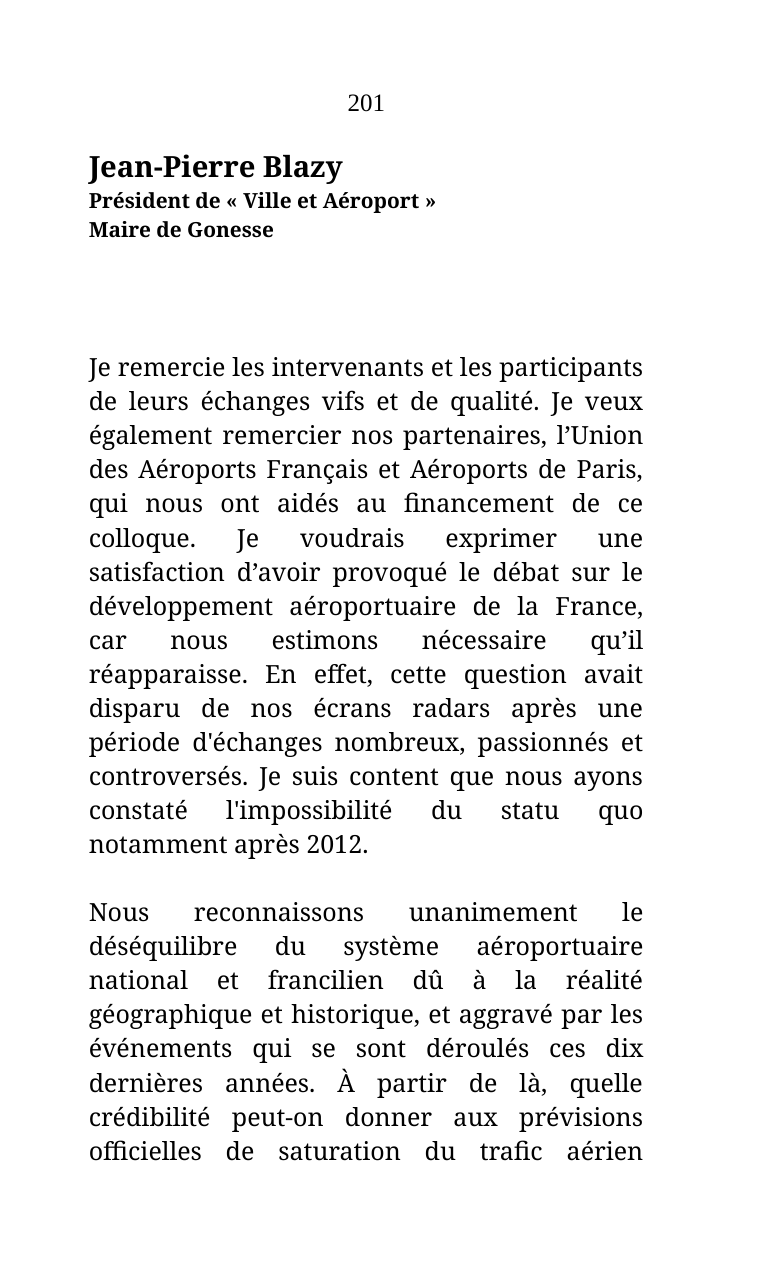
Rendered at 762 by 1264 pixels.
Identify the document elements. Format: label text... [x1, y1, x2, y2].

text Nous reconnaissons unanimement le déséquilibre du système aéroportuaire national et francilien dû à la réalité géographique et historique, et aggravé par les événements qui se sont déroulés ces dix dernières années. À partir de là, quelle crédibilité peut-on donner aux prévisions officielles de saturation du trafic aérien [88, 895, 644, 1167]
text Président de « Ville et Aéroport » [88, 186, 644, 215]
text Maire de Gonesse [88, 215, 644, 243]
text Jean-Pierre Blazy [88, 147, 644, 186]
text Je remercie les intervenants et les participants de leurs échanges vifs et de qualité. Je veux également remercier nos partenaires, l’Union des Aéroports Français et Aéroports de Paris, qui nous ont aidés au financement de ce colloque. Je voudrais exprimer une satisfaction d’avoir provoqué le débat sur le développement aéroportuaire de la France, car nous estimons nécessaire qu’il réapparaisse. En effet, cette question avait disparu de nos écrans radars après une période d'échanges nombreux, passionnés et controversés. Je suis content que nous ayons constaté l'impossibilité du statu quo notamment après 2012. [88, 350, 644, 861]
